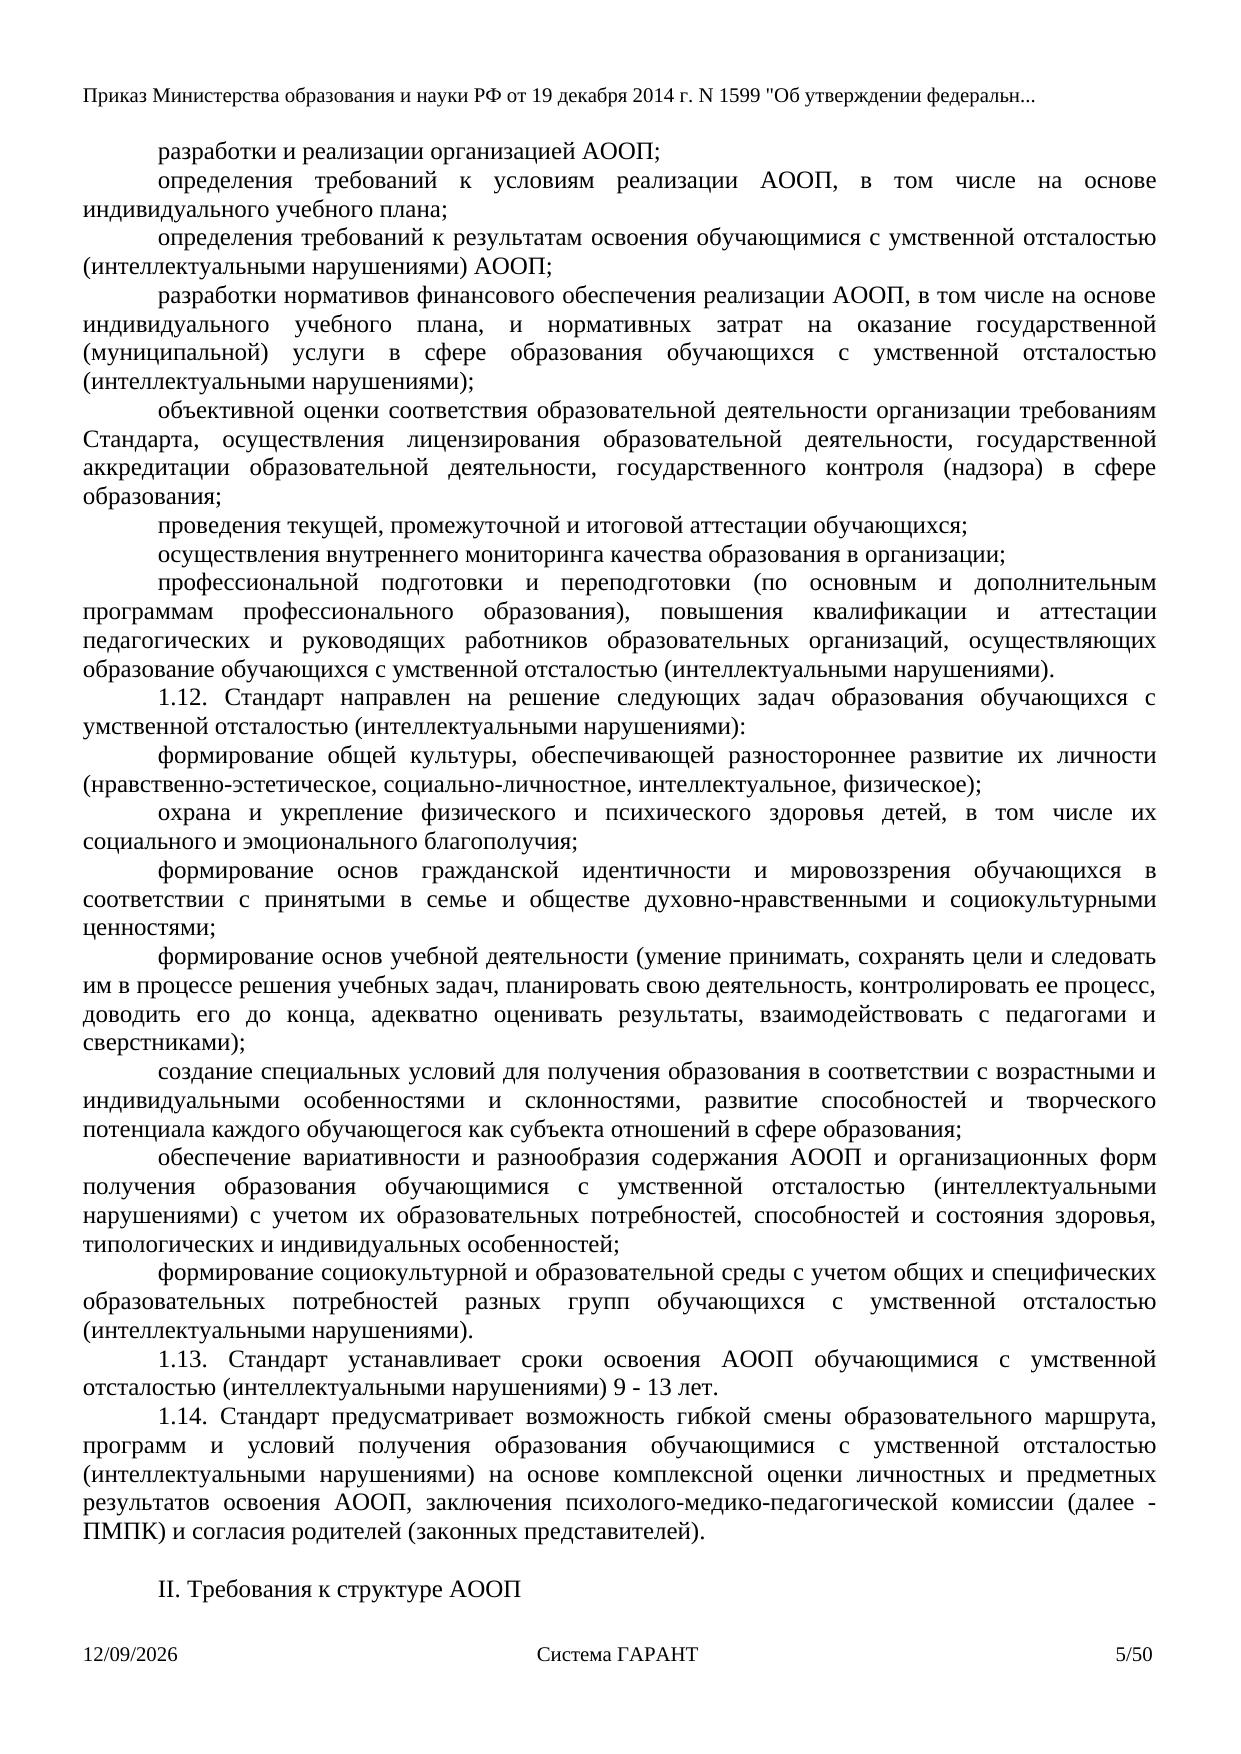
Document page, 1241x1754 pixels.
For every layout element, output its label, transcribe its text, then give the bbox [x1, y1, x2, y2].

text обеспечение вариативности и разнообразия содержания АООП и организационных форм получения образования обучающимися с умственной отсталостью (интеллектуальными нарушениями) с учетом их образовательных потребностей, способностей и состояния здоровья, типологических и индивидуальных особенностей; [83, 1142, 1157, 1257]
text объективной оценки соответствия образовательной деятельности организации требованиям Стандарта, осуществления лицензирования образовательной деятельности, государственной аккредитации образовательной деятельности, государственного контроля (надзора) в сфере образования; [83, 395, 1157, 510]
text проведения текущей, промежуточной и итоговой аттестации обучающихся; [83, 510, 1157, 539]
text формирование основ учебной деятельности (умение принимать, сохранять цели и следовать им в процессе решения учебных задач, планировать свою деятельность, контролировать ее процесс, доводить его до конца, адекватно оценивать результаты, взаимодействовать с педагогами и сверстниками); [83, 941, 1157, 1056]
text формирование основ гражданской идентичности и мировоззрения обучающихся в соответствии с принятыми в семье и обществе духовно-нравственными и социокультурными ценностями; [83, 855, 1157, 941]
text II. Требования к структуре АООП [83, 1574, 1157, 1602]
text создание специальных условий для получения образования в соответствии с возрастными и индивидуальными особенностями и склонностями, развитие способностей и творческого потенциала каждого обучающегося как субъекта отношений в сфере образования; [83, 1056, 1157, 1142]
text разработки нормативов финансового обеспечения реализации АООП, в том числе на основе индивидуального учебного плана, и нормативных затрат на оказание государственной (муниципальной) услуги в сфере образования обучающихся с умственной отсталостью (интеллектуальными нарушениями); [83, 280, 1157, 395]
text охрана и укрепление физического и психического здоровья детей, в том числе их социального и эмоционального благополучия; [83, 797, 1157, 855]
text формирование общей культуры, обеспечивающей разностороннее развитие их личности (нравственно-эстетическое, социально-личностное, интеллектуальное, физическое); [83, 740, 1157, 797]
text профессиональной подготовки и переподготовки (по основным и дополнительным программам профессионального образования), повышения квалификации и аттестации педагогических и руководящих работников образовательных организаций, осуществляющих образование обучающихся с умственной отсталостью (интеллектуальными нарушениями). [83, 567, 1157, 682]
text 1.13. Стандарт устанавливает сроки освоения АООП обучающимися с умственной отсталостью (интеллектуальными нарушениями) 9 - 13 лет. [83, 1344, 1157, 1401]
text 1.12. Стандарт направлен на решение следующих задач образования обучающихся с умственной отсталостью (интеллектуальными нарушениями): [83, 682, 1157, 740]
text 1.14. Стандарт предусматривает возможность гибкой смены образовательного маршрута, программ и условий получения образования обучающимися с умственной отсталостью (интеллектуальными нарушениями) на основе комплексной оценки личностных и предметных результатов освоения АООП, заключения психолого-медико-педагогической комиссии (далее - ПМПК) и согласия родителей (законных представителей). [83, 1401, 1157, 1545]
text формирование социокультурной и образовательной среды с учетом общих и специфических образовательных потребностей разных групп обучающихся с умственной отсталостью (интеллектуальными нарушениями). [83, 1257, 1157, 1344]
text разработки и реализации организацией АООП; [83, 136, 1157, 165]
text осуществления внутреннего мониторинга качества образования в организации; [83, 539, 1157, 567]
text определения требований к условиям реализации АООП, в том числе на основе индивидуального учебного плана; [83, 165, 1157, 222]
text определения требований к результатам освоения обучающимися с умственной отсталостью (интеллектуальными нарушениями) АООП; [83, 222, 1157, 280]
